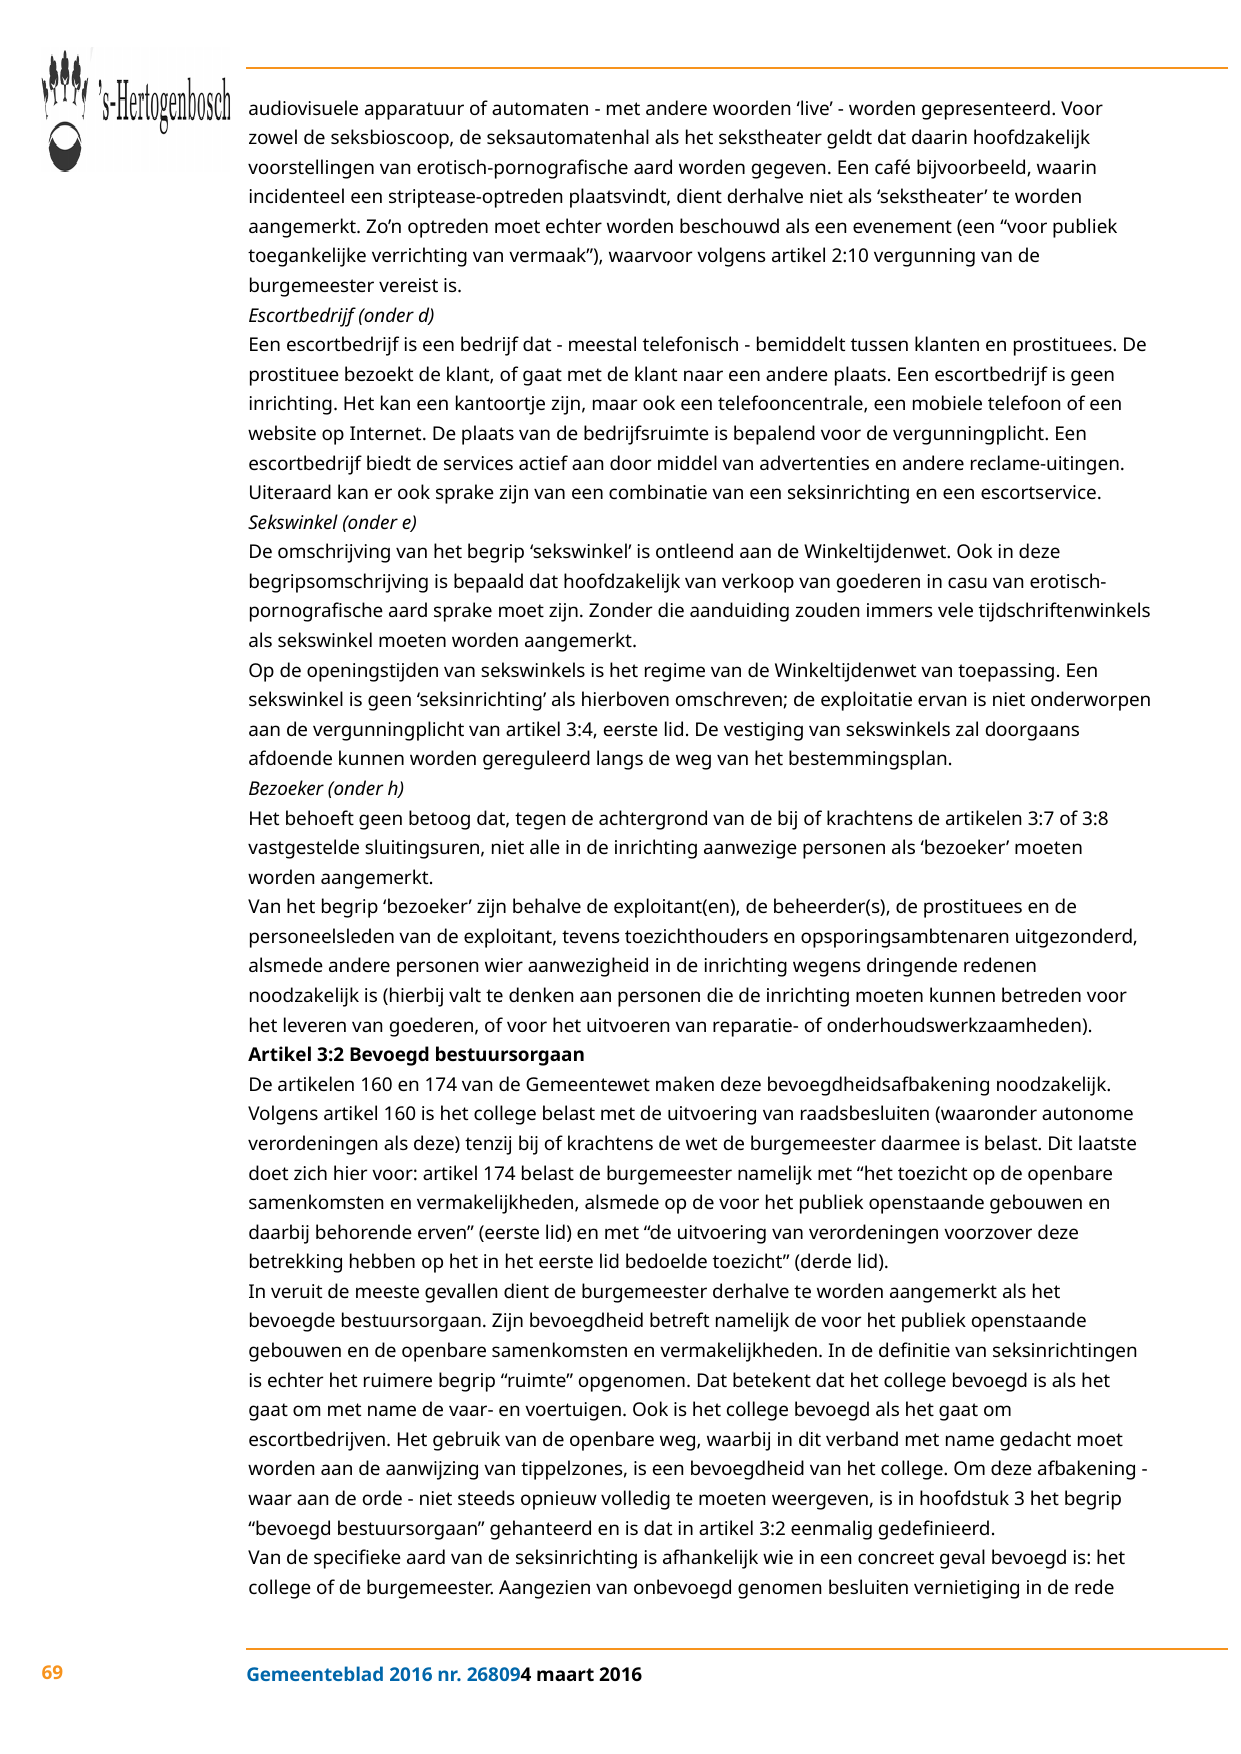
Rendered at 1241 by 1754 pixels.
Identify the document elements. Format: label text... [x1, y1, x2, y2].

text Escortbedrijf (onder d) [248, 302, 1152, 328]
text Sekswinkel (onder e) [248, 509, 1152, 535]
text Het behoeft geen betoog dat, tegen de achtergrond van de bij of krachtens de artikelen 3:7 of 3:8 vastgestelde sluitingsuren, niet alle in de inrichting aanwezige personen als ‘bezoeker’ moeten worden aangemerkt. [248, 805, 1152, 890]
text Bezoeker (onder h) [248, 775, 1152, 801]
text Artikel 3:2 Bevoegd bestuursorgaan [248, 1041, 1152, 1067]
text Op de openingstijden van sekswinkels is het regime van de Winkeltijdenwet van toepassing. Een sekswinkel is geen ‘seksinrichting’ als hierboven omschreven; de exploitatie ervan is niet onderworpen aan de vergunningplicht van artikel 3:4, eerste lid. De vestiging van sekswinkels zal doorgaans afdoende kunnen worden gereguleerd langs de weg van het bestemmingsplan. [248, 657, 1152, 771]
text In veruit de meeste gevallen dient de burgemeester derhalve te worden aangemerkt als het bevoegde bestuursorgaan. Zijn bevoegdheid betreft namelijk de voor het publiek openstaande gebouwen en de openbare samenkomsten en vermakelijkheden. In de definitie van seksinrichtingen is echter het ruimere begrip “ruimte” opgenomen. Dat betekent dat het college bevoegd is als het gaat om met name de vaar- en voertuigen. Ook is het college bevoegd als het gaat om escortbedrijven. Het gebruik van de openbare weg, waarbij in dit verband met name gedacht moet worden aan de aanwijzing van tippelzones, is een bevoegdheid van het college. Om deze afbakening - waar aan de orde - niet steeds opnieuw volledig te moeten weergeven, is in hoofdstuk 3 het begrip “bevoegd bestuursorgaan” gehanteerd en is dat in artikel 3:2 eenmalig gedefinieerd. [248, 1278, 1152, 1541]
text Een escortbedrijf is een bedrijf dat - meestal telefonisch - bemiddelt tussen klanten en prostituees. De prostituee bezoekt de klant, of gaat met de klant naar een andere plaats. Een escortbedrijf is geen inrichting. Het kan een kantoortje zijn, maar ook een telefooncentrale, een mobiele telefoon of een website op Internet. De plaats van de bedrijfsruimte is bepalend voor de vergunningplicht. Een escortbedrijf biedt de services actief aan door middel van advertenties en andere reclame-uitingen. Uiteraard kan er ook sprake zijn van een combinatie van een seksinrichting en een escortservice. [248, 331, 1152, 505]
text Van het begrip ‘bezoeker’ zijn behalve de exploitant(en), de beheerder(s), de prostituees en de personeelsleden van de exploitant, tevens toezichthouders en opsporingsambtenaren uitgezonderd, alsmede andere personen wier aanwezigheid in de inrichting wegens dringende redenen noodzakelijk is (hierbij valt te denken aan personen die de inrichting moeten kunnen betreden voor het leveren van goederen, of voor het uitvoeren van reparatie- of onderhoudswerkzaamheden). [248, 893, 1152, 1038]
text De omschrijving van het begrip ‘sekswinkel’ is ontleend aan de Winkeltijdenwet. Ook in deze begripsomschrijving is bepaald dat hoofdzakelijk van verkoop van goederen in casu van erotisch-pornografische aard sprake moet zijn. Zonder die aanduiding zouden immers vele tijdschriftenwinkels als sekswinkel moeten worden aangemerkt. [248, 538, 1152, 653]
text audiovisuele apparatuur of automaten - met andere woorden ‘live’ - worden gepresenteerd. Voor zowel de seksbioscoop, de seksautomatenhal als het sekstheater geldt dat daarin hoofdzakelijk voorstellingen van erotisch-pornografische aard worden gegeven. Een café bijvoorbeeld, waarin incidenteel een striptease-optreden plaatsvindt, dient derhalve niet als ‘sekstheater’ te worden aangemerkt. Zo’n optreden moet echter worden beschouwd als een evenement (een “voor publiek toegankelijke verrichting van vermaak”), waarvoor volgens artikel 2:10 vergunning van de burgemeester vereist is. [248, 95, 1152, 298]
text Van de specifieke aard van de seksinrichting is afhankelijk wie in een concreet geval bevoegd is: het college of de burgemeester. Aangezien van onbevoegd genomen besluiten vernietiging in de rede [248, 1544, 1152, 1600]
text De artikelen 160 en 174 van de Gemeentewet maken deze bevoegdheidsafbakening noodzakelijk. Volgens artikel 160 is het college belast met de uitvoering van raadsbesluiten (waaronder autonome verordeningen als deze) tenzij bij of krachtens de wet de burgemeester daarmee is belast. Dit laatste doet zich hier voor: artikel 174 belast de burgemeester namelijk met “het toezicht op de openbare samenkomsten en vermakelijkheden, alsmede op de voor het publiek openstaande gebouwen en daarbij behorende erven” (eerste lid) en met “de uitvoering van verordeningen voorzover deze betrekking hebben op het in het eerste lid bedoelde toezicht” (derde lid). [248, 1071, 1152, 1274]
picture [41, 47, 231, 172]
